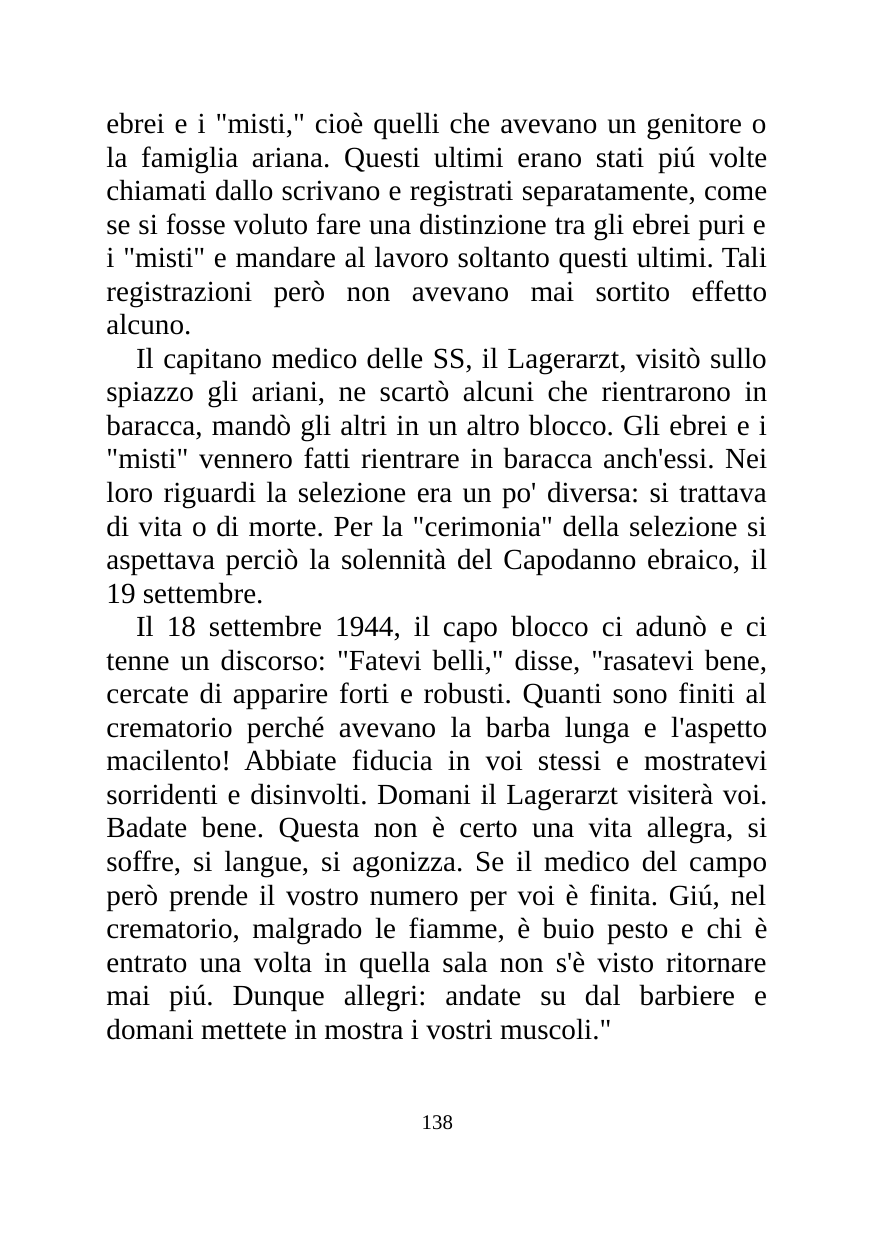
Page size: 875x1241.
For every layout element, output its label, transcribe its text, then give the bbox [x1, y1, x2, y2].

text ebrei e i "misti," cioè quelli che avevano un genitore o la famiglia ariana. Questi ultimi erano stati piú volte chiamati dallo scrivano e registrati separatamente, come se si fosse voluto fare una distinzione tra gli ebrei puri e i "misti" e mandare al lavoro soltanto questi ultimi. Tali registrazioni però non avevano mai sortito effetto alcuno. [106, 106, 768, 341]
text Il capitano medico delle SS, il Lagerarzt, visitò sullo spiazzo gli ariani, ne scartò alcuni che rientrarono in baracca, mandò gli altri in un altro blocco. Gli ebrei e i "misti" vennero fatti rientrare in baracca anch'essi. Nei loro riguardi la selezione era un po' diversa: si trattava di vita o di morte. Per la "cerimonia" della selezione si aspettava perciò la solennità del Capodanno ebraico, il 19 settembre. [106, 341, 768, 609]
text Il 18 settembre 1944, il capo blocco ci adunò e ci tenne un discorso: "Fatevi belli," disse, "rasatevi bene, cercate di apparire forti e robusti. Quanti sono finiti al crematorio perché avevano la barba lunga e l'aspetto macilento! Abbiate fiducia in voi stessi e mostratevi sorridenti e disinvolti. Domani il Lagerarzt visiterà voi. Badate bene. Questa non è certo una vita allegra, si soffre, si langue, si agonizza. Se il medico del campo però prende il vostro numero per voi è finita. Giú, nel crematorio, malgrado le fiamme, è buio pesto e chi è entrato una volta in quella sala non s'è visto ritornare mai piú. Dunque allegri: andate su dal barbiere e domani mettete in mostra i vostri muscoli." [106, 609, 768, 1045]
